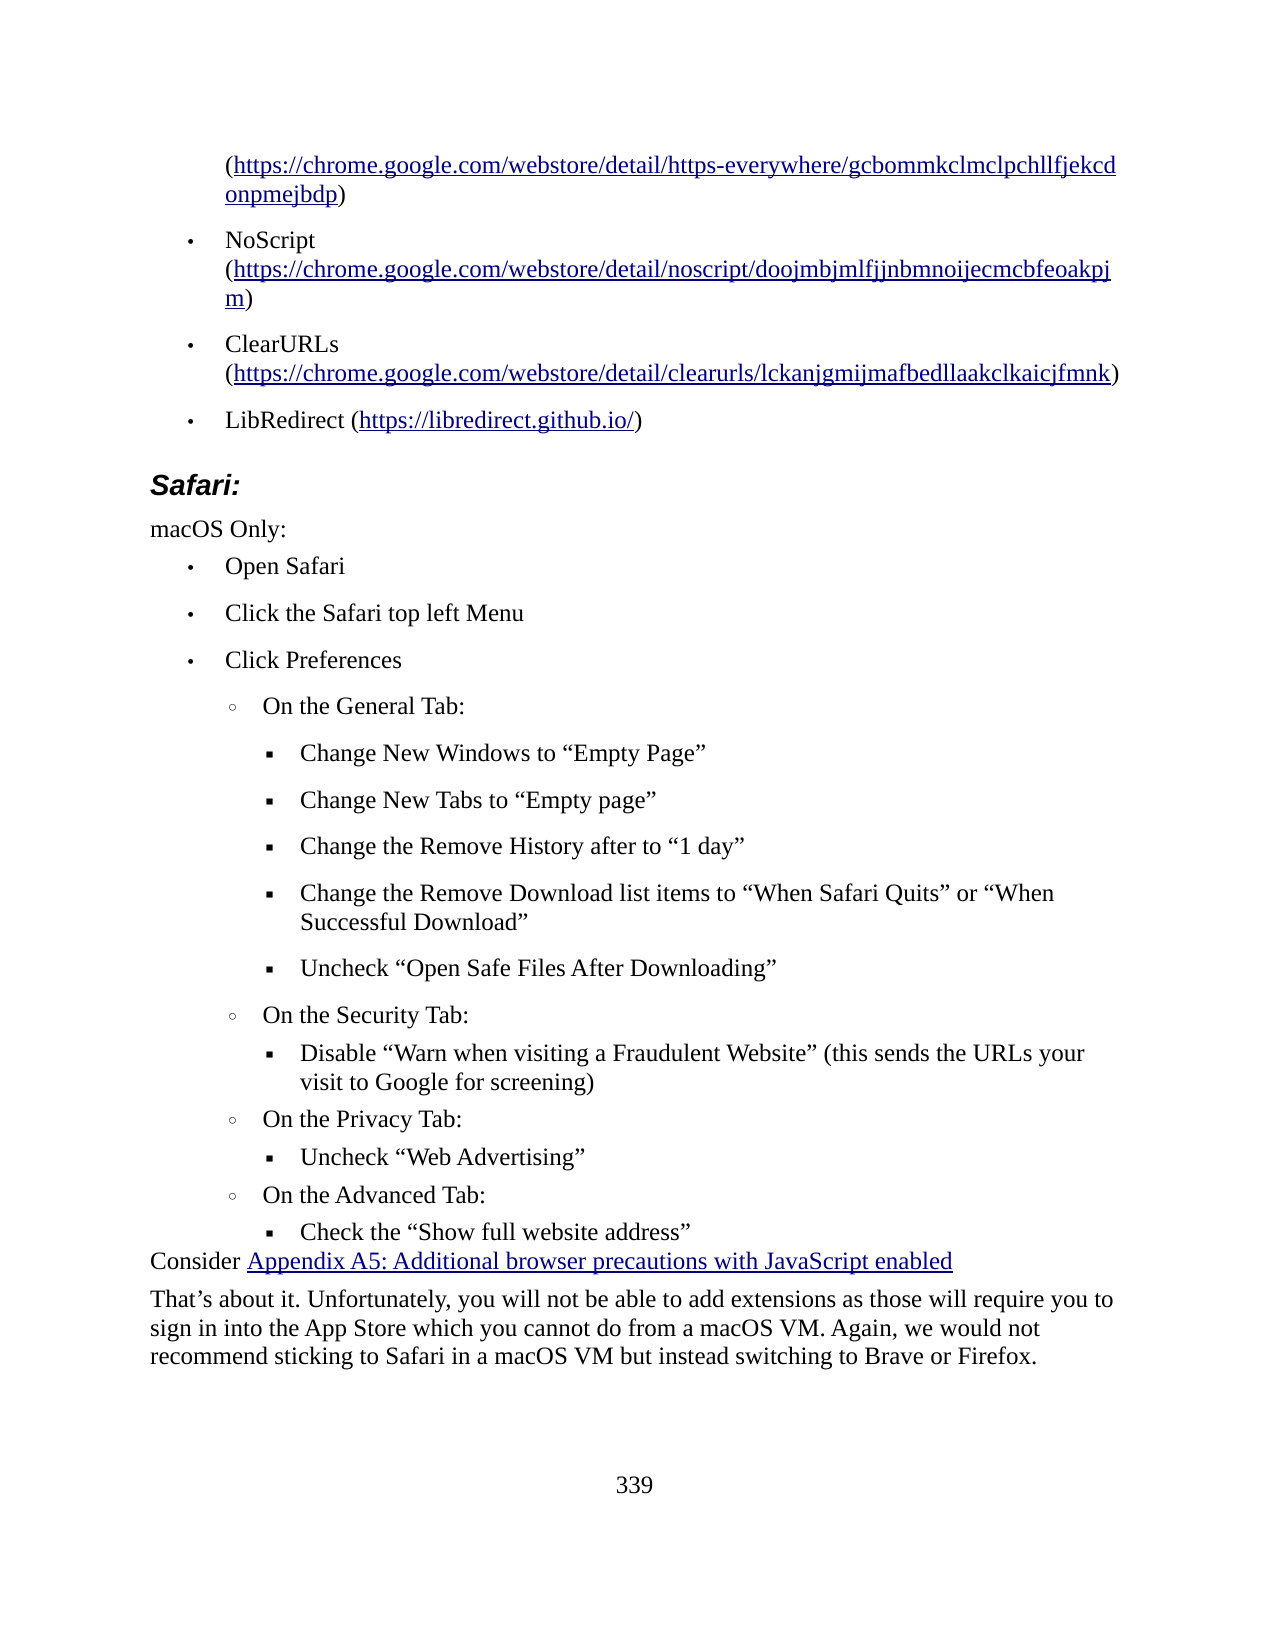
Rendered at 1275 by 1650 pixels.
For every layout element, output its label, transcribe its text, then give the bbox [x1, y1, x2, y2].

list Uncheck “Open Safe Files After Downloading” [262, 953, 1125, 982]
list ClearURLs (https://chrome.google.com/webstore/detail/clearurls/lckanjgmijmafbedllaakclkaicjfmnk) [187, 329, 1125, 387]
list On the Privacy Tab: [225, 1104, 1125, 1133]
list On the Advanced Tab: [225, 1180, 1125, 1208]
list Change New Tabs to “Empty page” [262, 785, 1125, 813]
list Change New Windows to “Empty Page” [262, 738, 1125, 767]
list Click Preferences [187, 645, 1125, 673]
list Check the “Show full website address” [262, 1217, 1125, 1246]
list NoScript (https://chrome.google.com/webstore/detail/noscript/doojmbjmlfjjnbmnoijecmcbfeoakpjm) [187, 225, 1125, 312]
list Change the Remove Download list items to “When Safari Quits” or “When Successful Download” [262, 878, 1125, 936]
list On the Security Tab: [225, 1000, 1125, 1029]
list Change the Remove History after to “1 day” [262, 831, 1125, 860]
list Uncheck “Web Advertising” [262, 1142, 1125, 1171]
text That’s about it. Unfortunately, you will not be able to add extensions as those will require you to sign in into the App Store which you cannot do from a macOS VM. Again, we would not recommend sticking to Safari in a macOS VM but instead switching to Brave or Firefox. [150, 1284, 1125, 1370]
list Disable “Warn when visiting a Fraudulent Website” (this sends the URLs your visit to Google for screening) [262, 1038, 1125, 1095]
list On the General Tab: [225, 691, 1125, 720]
text macOS Only: [150, 514, 1125, 542]
subtitle Safari: [150, 468, 1125, 501]
list (https://chrome.google.com/webstore/detail/https-everywhere/gcbommkclmclpchllfjekcdonpmejbdp) [187, 150, 1125, 207]
list LibRedirect (https://libredirect.github.io/) [187, 405, 1125, 434]
list Open Safari [187, 551, 1125, 580]
text Consider Appendix A5: Additional browser precautions with JavaScript enabled [150, 1246, 1125, 1275]
list Click the Safari top left Menu [187, 598, 1125, 627]
